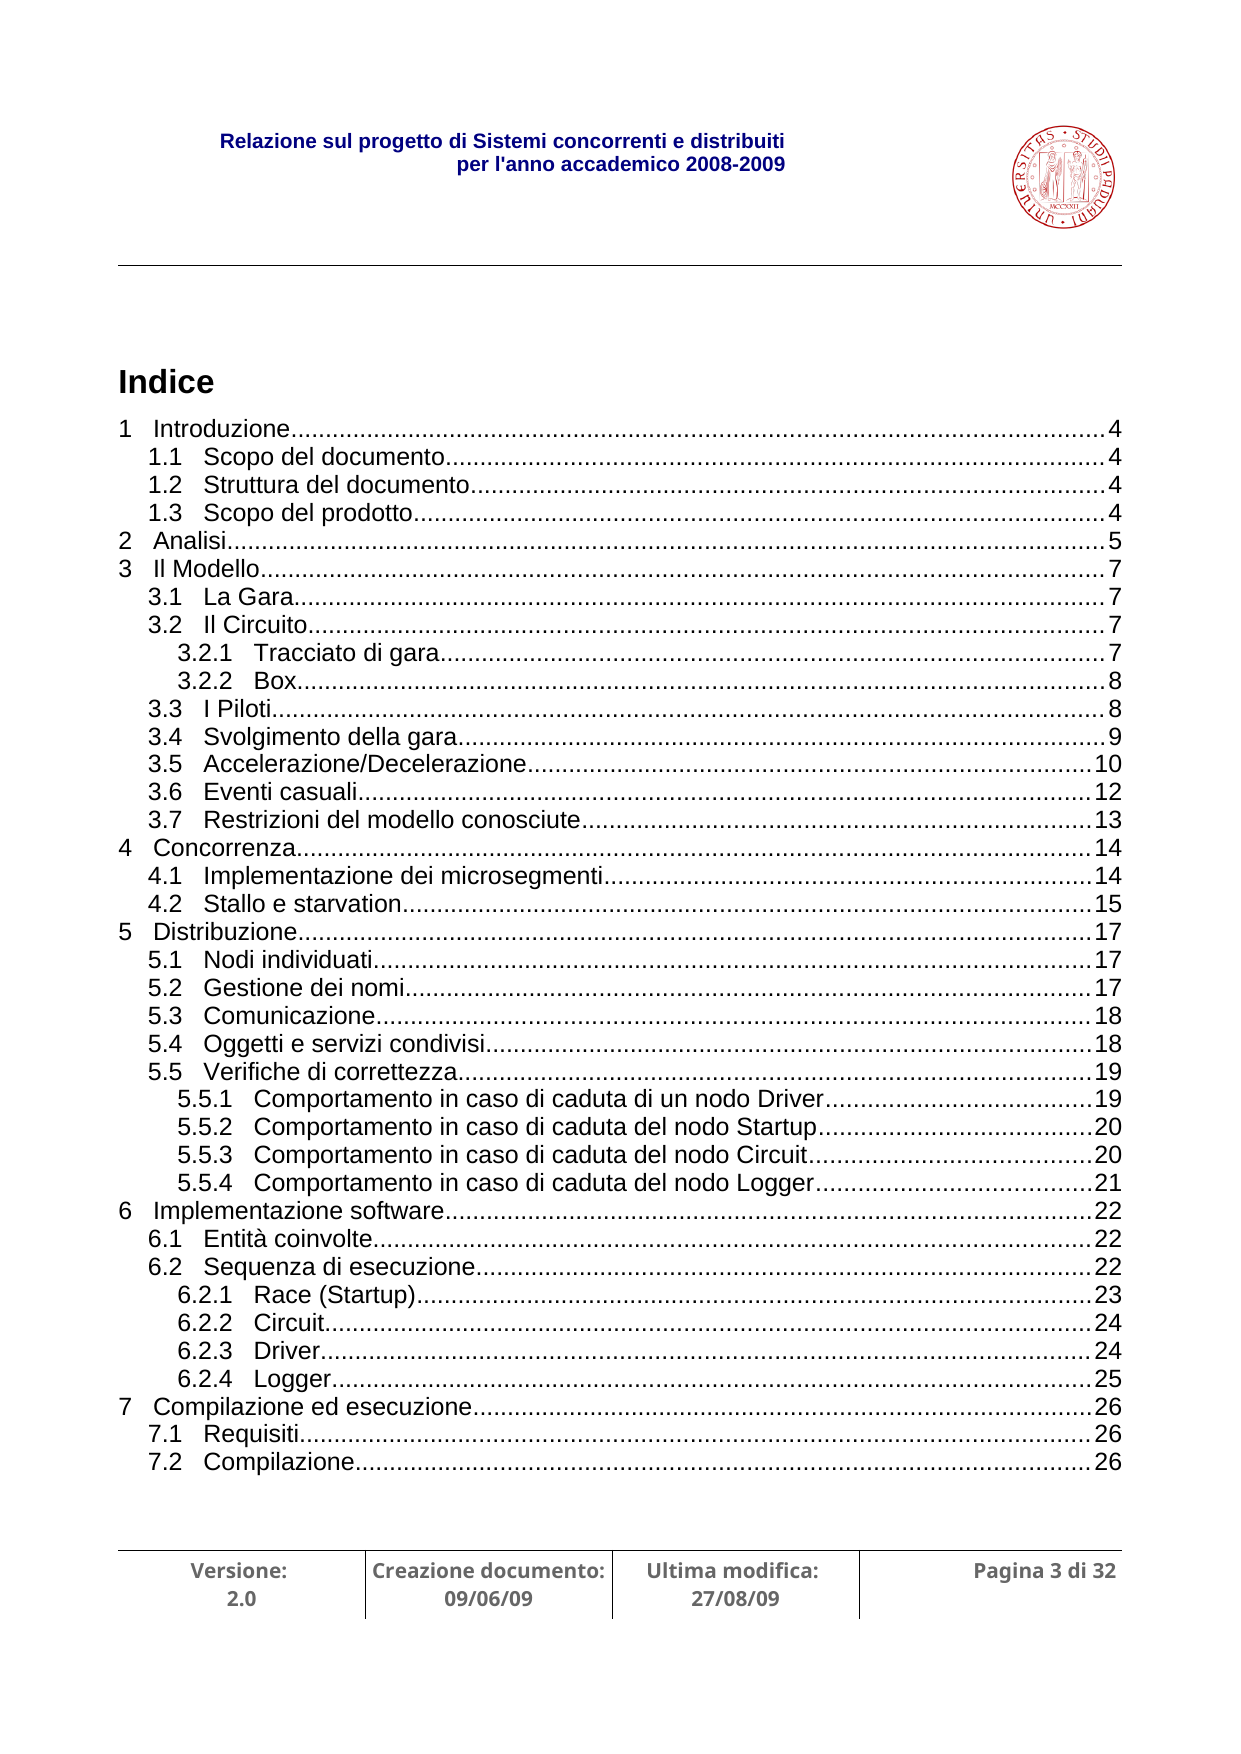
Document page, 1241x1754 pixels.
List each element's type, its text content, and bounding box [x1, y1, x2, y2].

text 4.2 Stallo e starvation 15 [148, 890, 1122, 918]
text 1.2 Struttura del documento 4 [148, 471, 1122, 499]
text 3.4 Svolgimento della gara 9 [148, 722, 1122, 750]
text 3.1 La Gara 7 [148, 583, 1122, 611]
text 6 Implementazione software 22 [118, 1197, 1122, 1225]
text 6.2.1 Race (Startup) 23 [177, 1281, 1122, 1309]
text 7.1 Requisiti 26 [148, 1420, 1122, 1448]
text 5.2 Gestione dei nomi 17 [148, 974, 1122, 1002]
text 7 Compilazione ed esecuzione 26 [118, 1392, 1122, 1420]
text 6.2.4 Logger 25 [177, 1364, 1122, 1392]
subtitle Indice [118, 363, 1122, 401]
text 6.2.2 Circuit 24 [177, 1309, 1122, 1337]
text 5.5.3 Comportamento in caso di caduta del nodo Circuit 20 [177, 1141, 1122, 1169]
text 3.2.2 Box 8 [177, 667, 1122, 694]
text 6.2.3 Driver 24 [177, 1337, 1122, 1364]
text 3.5 Accelerazione/Decelerazione 10 [148, 750, 1122, 778]
text 6.2 Sequenza di esecuzione 22 [148, 1253, 1122, 1281]
text 1.3 Scopo del prodotto 4 [148, 499, 1122, 527]
text 2 Analisi 5 [118, 527, 1122, 555]
text 7.2 Compilazione 26 [148, 1448, 1122, 1476]
text 5.5.1 Comportamento in caso di caduta di un nodo Driver 19 [177, 1085, 1122, 1113]
text 5.5.2 Comportamento in caso di caduta del nodo Startup 20 [177, 1113, 1122, 1141]
text 4.1 Implementazione dei microsegmenti 14 [148, 862, 1122, 890]
text 6.1 Entità coinvolte 22 [148, 1225, 1122, 1253]
text 5.5 Verifiche di correttezza 19 [148, 1057, 1122, 1085]
text 5.5.4 Comportamento in caso di caduta del nodo Logger 21 [177, 1169, 1122, 1197]
text 4 Concorrenza 14 [118, 834, 1122, 862]
text 1.1 Scopo del documento 4 [148, 443, 1122, 471]
picture [1010, 123, 1117, 231]
text 3.3 I Piloti 8 [148, 694, 1122, 722]
text 1 Introduzione 4 [118, 415, 1122, 443]
text 5.4 Oggetti e servizi condivisi 18 [148, 1029, 1122, 1057]
text 3.2 Il Circuito 7 [148, 611, 1122, 639]
text 5.3 Comunicazione 18 [148, 1002, 1122, 1029]
text 3.6 Eventi casuali 12 [148, 778, 1122, 806]
text 3.7 Restrizioni del modello conosciute 13 [148, 806, 1122, 834]
text 3 Il Modello 7 [118, 555, 1122, 583]
text 5 Distribuzione 17 [118, 918, 1122, 946]
text 5.1 Nodi individuati 17 [148, 946, 1122, 974]
text 3.2.1 Tracciato di gara 7 [177, 639, 1122, 667]
